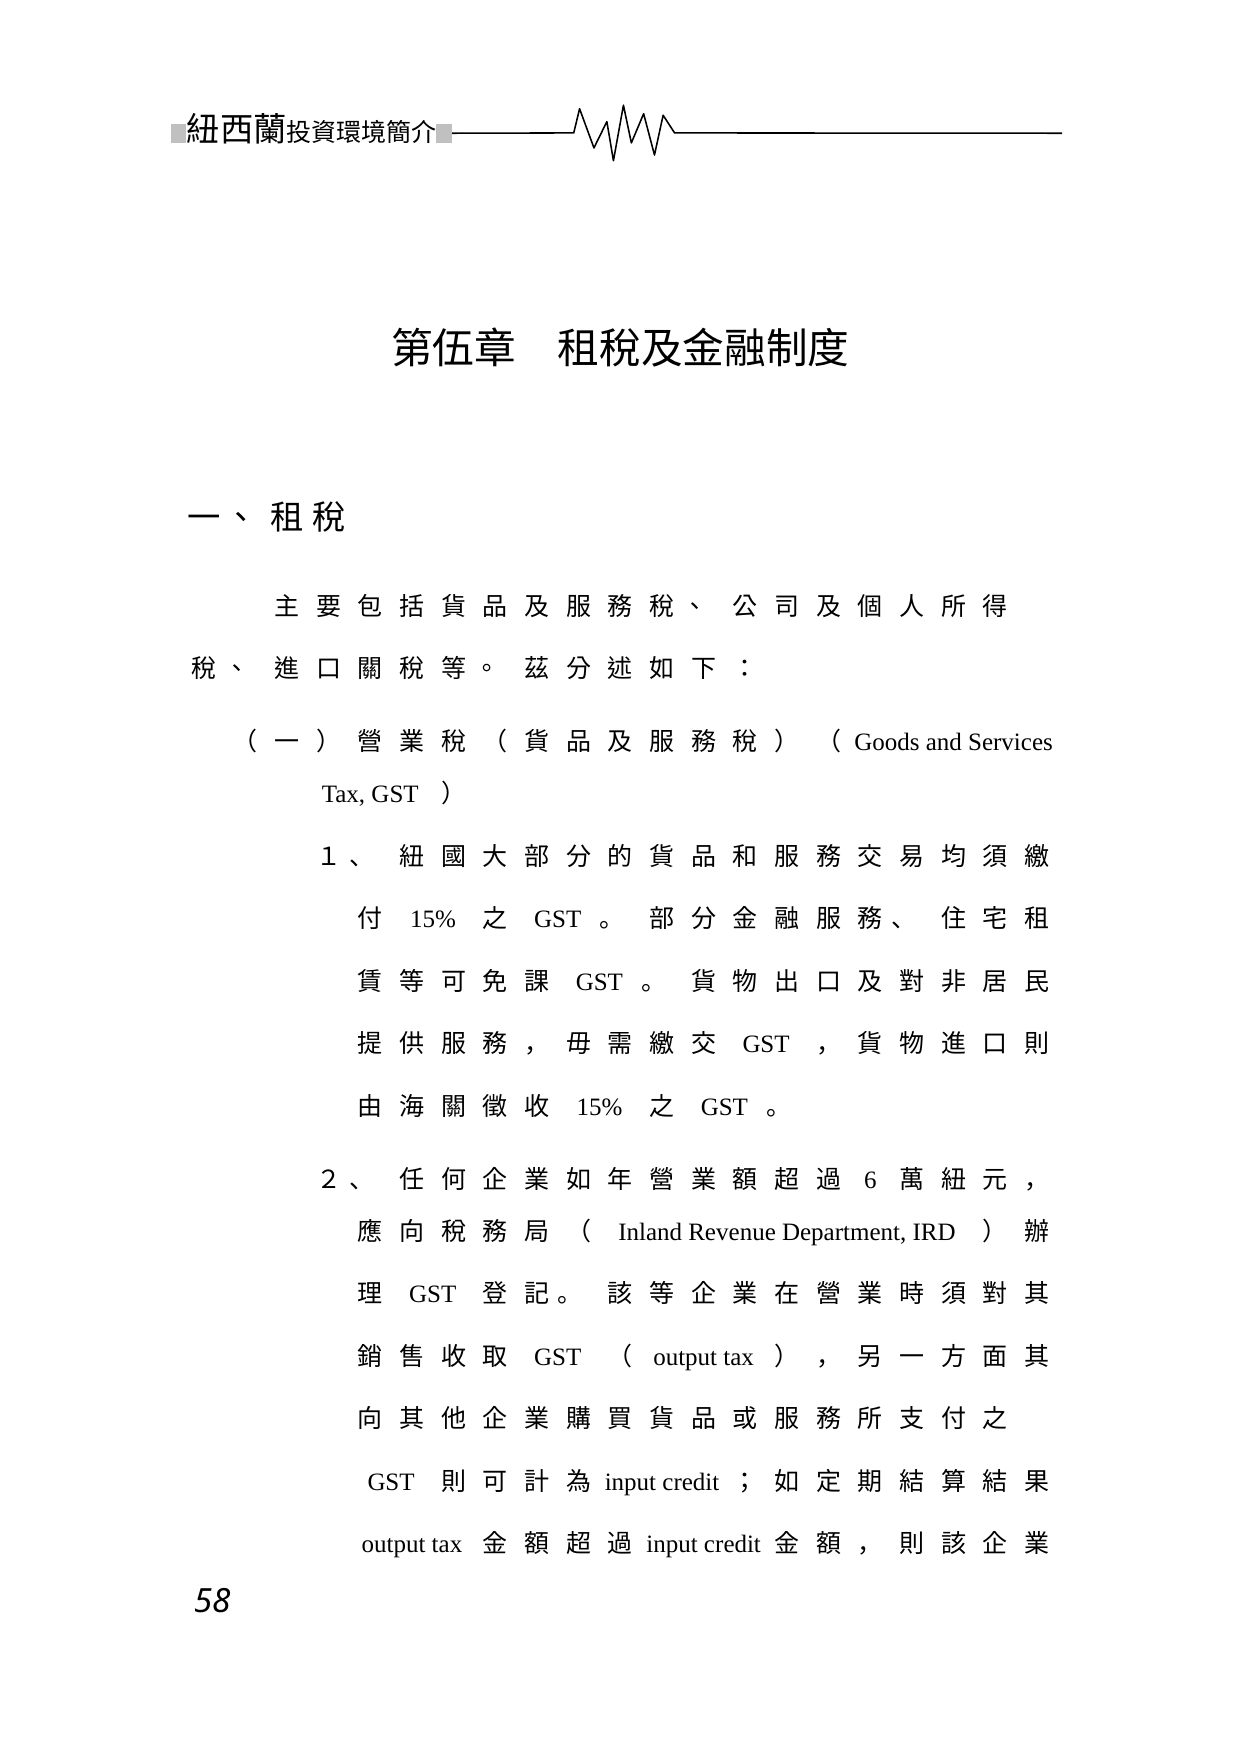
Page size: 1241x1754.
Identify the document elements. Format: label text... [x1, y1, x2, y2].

text （一）營業稅（貨品及服務稅）（Goods and Services Tax, GST） [207, 688, 1058, 813]
subtitle 第伍章 租稅及金融制度 [183, 304, 1058, 366]
text ２、任何企業如年營業額超過6萬紐元，應向稅務局（Inland Revenue Department, IRD）辦理GST登記。該等企業在營業時須對其銷售收取GST（output tax），另一方面其向其他企業購買貨品或服務所支付之GST則可計為input credit；如定期結算結果output tax金額超過input credit金額，則該企業 [281, 1125, 1058, 1563]
text 主要包括貨品及服務稅、公司及個人所得稅、進口關稅等。茲分述如下： [183, 563, 1058, 688]
text １、紐國大部分的貨品和服務交易均須繳付15%之GST。部分金融服務、住宅租賃等可免課GST。貨物出口及對非居民提供服務，毋需繳交GST，貨物進口則由海關徵收15%之GST。 [281, 813, 1058, 1125]
subtitle 一、租稅 [183, 473, 1058, 536]
